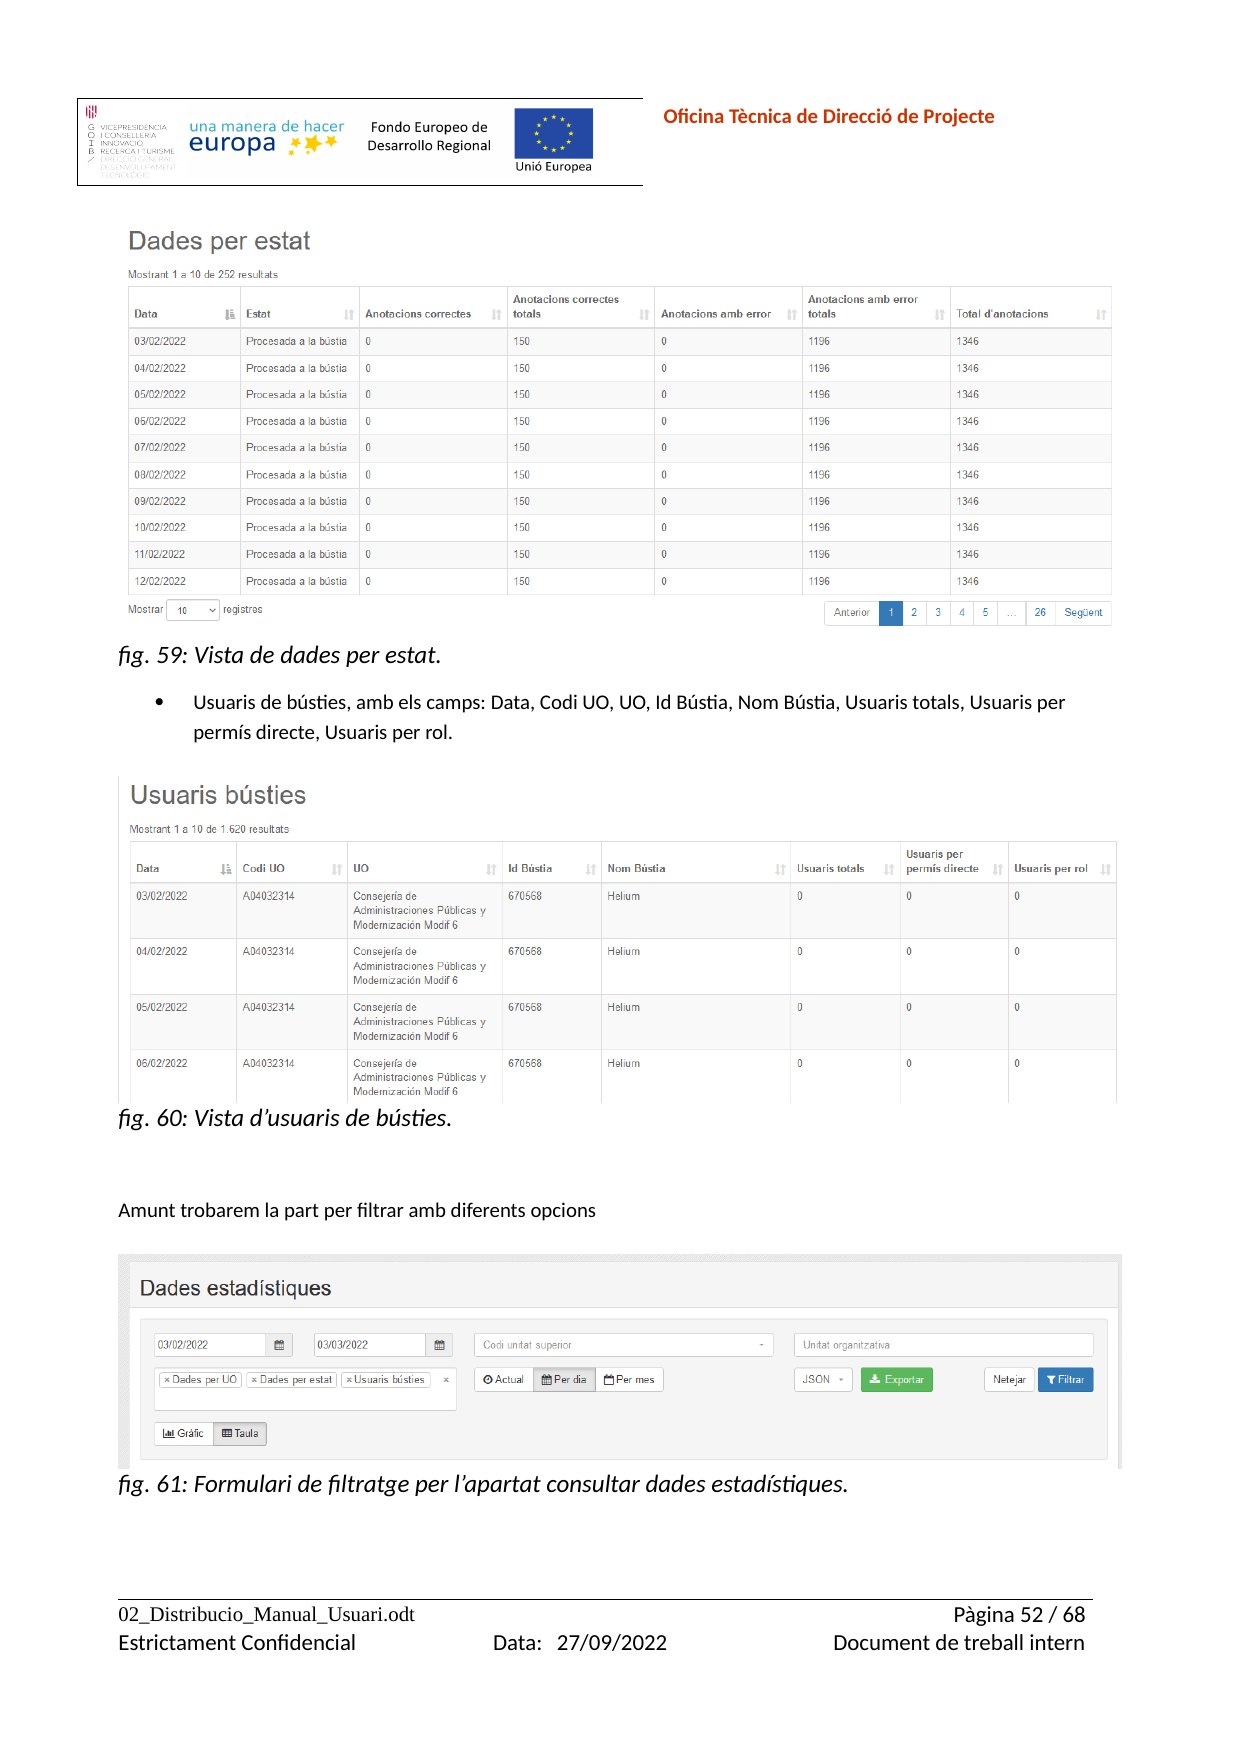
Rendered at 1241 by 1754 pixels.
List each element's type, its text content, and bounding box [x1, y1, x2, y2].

text fig. 60: Vista d’usuaris de bústies. [118, 1103, 1122, 1133]
picture [187, 103, 599, 180]
text fig. 61: Formulari de filtratge per l’apartat consultar dades estadístiques. [118, 1469, 1122, 1499]
list Usuaris de bústies, amb els camps: Data, Codi UO, UO, Id Bústia, Nom Bústia, Usuaris totals, Usuaris per permís directe, Usuaris per rol. [156, 689, 1122, 745]
picture [82, 103, 181, 180]
picture [118, 221, 1123, 639]
picture [118, 776, 1123, 1103]
text fig. 59: Vista de dades per estat. [118, 639, 1122, 669]
text Amunt trobarem la part per filtrar amb diferents opcions [118, 1197, 1122, 1223]
picture [118, 1254, 1123, 1469]
